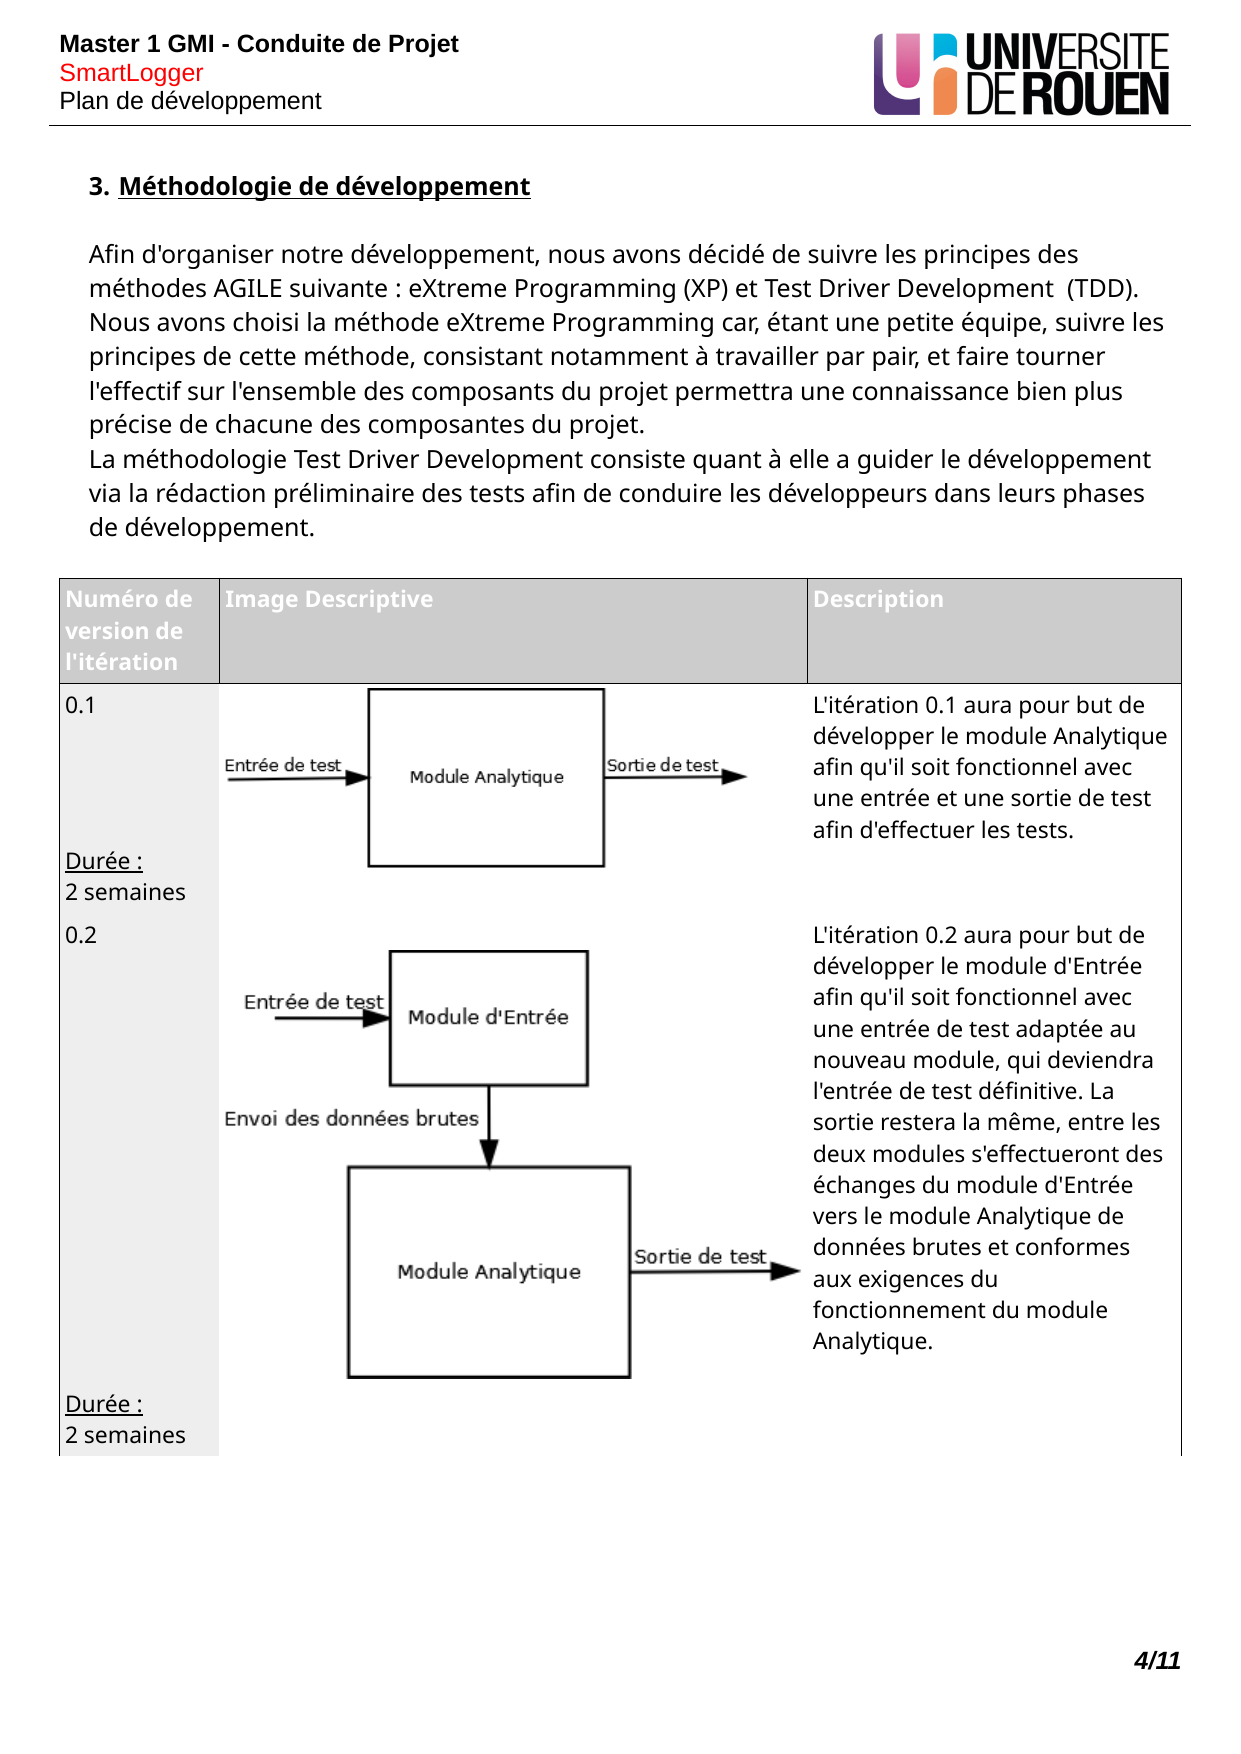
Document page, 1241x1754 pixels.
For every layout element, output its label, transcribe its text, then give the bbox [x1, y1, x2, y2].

table_cell 0.1 Durée : 2 semaines [60, 684, 219, 913]
table_cell L'itération 0.2 aura pour but de développer le module d'Entrée afin qu'il soit fonctionnel avec une entrée de test adaptée au nouveau module, qui deviendra l'entrée de test définitive. La sortie restera la même, entre les deux modules s'effectueront des échanges du module d'Entrée vers le module Analytique de données brutes et conformes aux exigences du fonctionnement du module Analytique. [807, 913, 1181, 1456]
table_cell 0.2 Durée : 2 semaines [60, 913, 219, 1456]
list La méthodologie Test Driver Development consiste quant à elle a guider le développement via la rédaction préliminaire des tests afin de conduire les développeurs dans leurs phases de développement. [88, 441, 1181, 543]
subtitle Méthodologie de développement [89, 169, 1181, 203]
table_cell in [219, 913, 807, 1456]
table_header Numéro de version de l'itération [60, 579, 219, 683]
picture [225, 688, 750, 869]
table_cell L'itération 0.1 aura pour but de développer le module Analytique afin qu'il soit fonctionnel avec une entrée et une sortie de test afin d'effectuer les tests. [807, 684, 1181, 913]
table_cell [219, 684, 807, 913]
picture [225, 950, 802, 1379]
list Afin d'organiser notre développement, nous avons décidé de suivre les principes des méthodes AGILE suivante : eXtreme Programming (XP) et Test Driver Development (TDD). [88, 237, 1181, 305]
picture [872, 32, 1170, 118]
table_header Description [808, 579, 1181, 683]
table_header Image Descriptive [220, 579, 807, 683]
list Nous avons choisi la méthode eXtreme Programming car, étant une petite équipe, suivre les principes de cette méthode, consistant notamment à travailler par pair, et faire tourner l'effectif sur l'ensemble des composants du projet permettra une connaissance bien plus précise de chacune des composantes du projet. [88, 305, 1181, 441]
